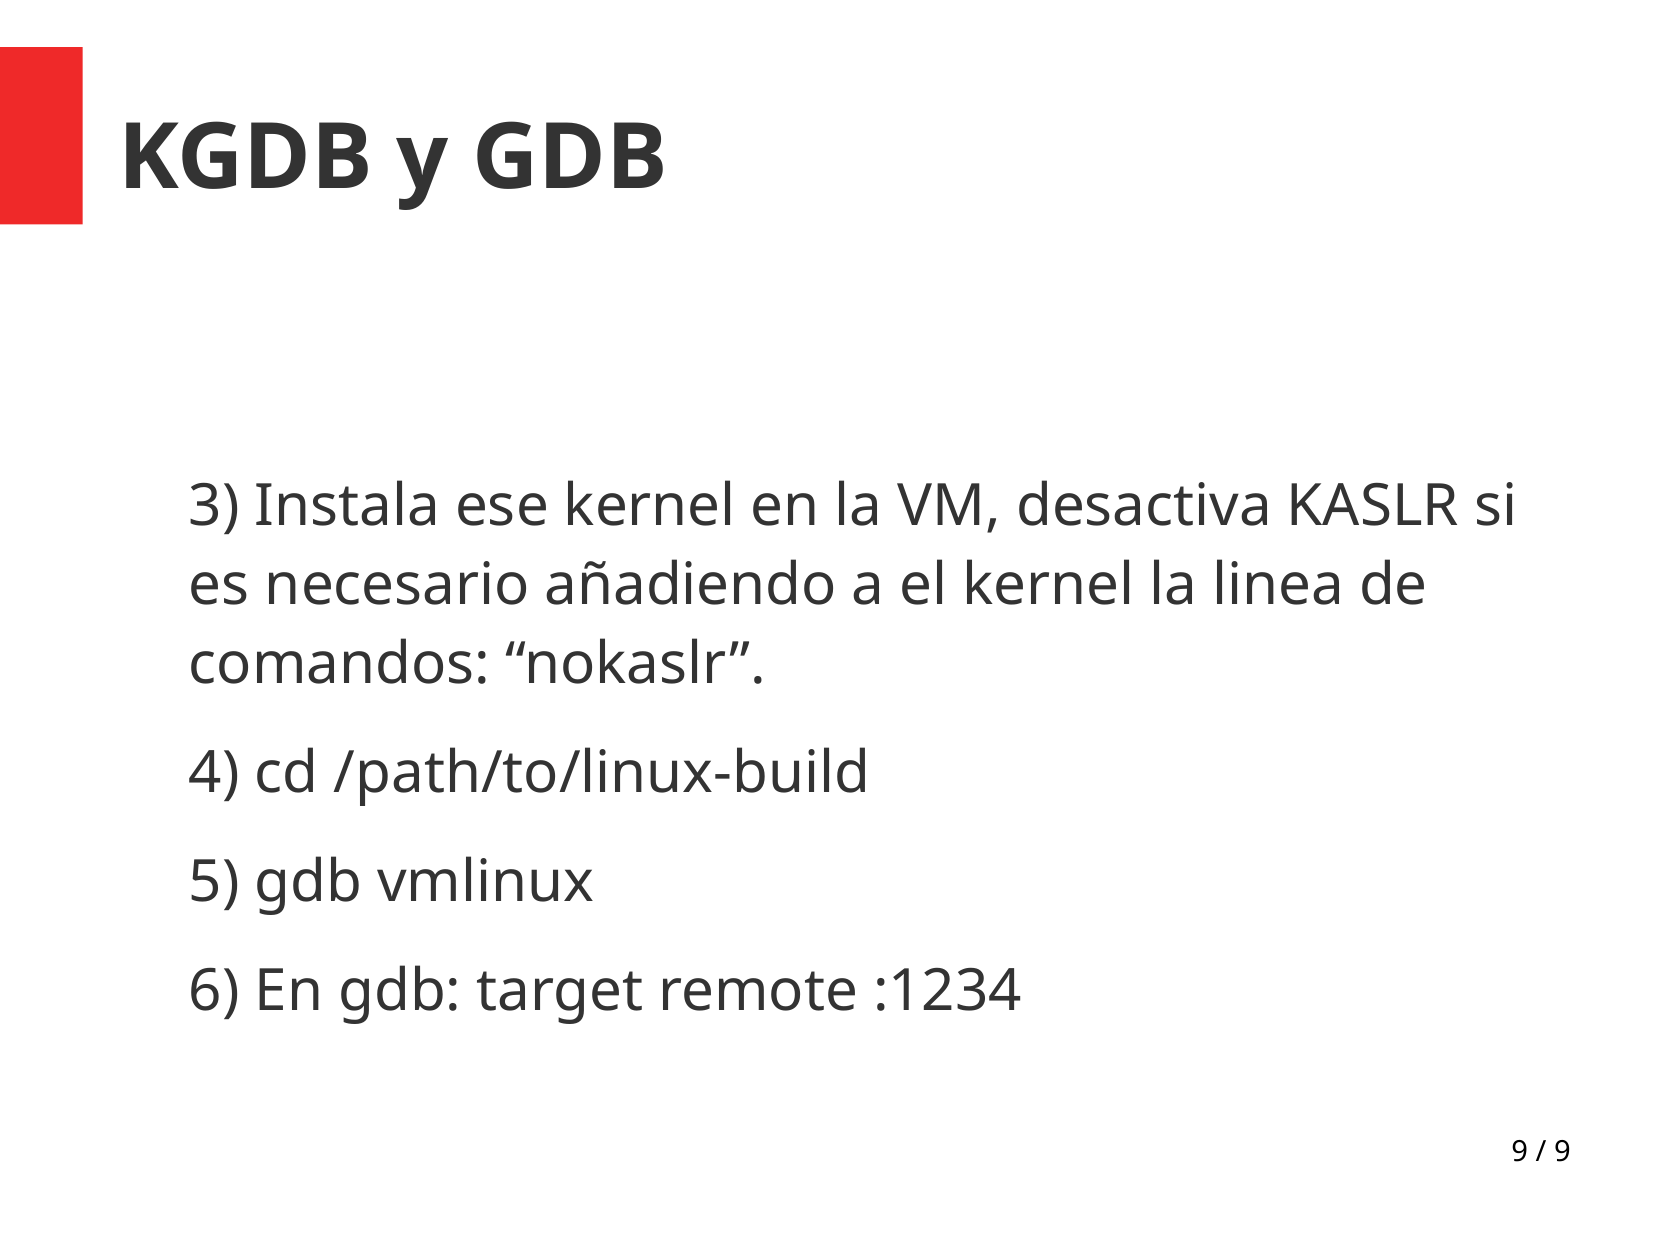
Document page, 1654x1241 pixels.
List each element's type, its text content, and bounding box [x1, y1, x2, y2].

list 3) Instala ese kernel en la VM, desactiva KASLR si es necesario añadiendo a el kernel la linea de comandos: “nokaslr”. 4) cd /path/to/linux-build 5) gdb vmlinux 6) En gdb: target remote :1234 [118, 354, 1536, 1074]
title KGDB y GDB [118, 49, 1571, 257]
